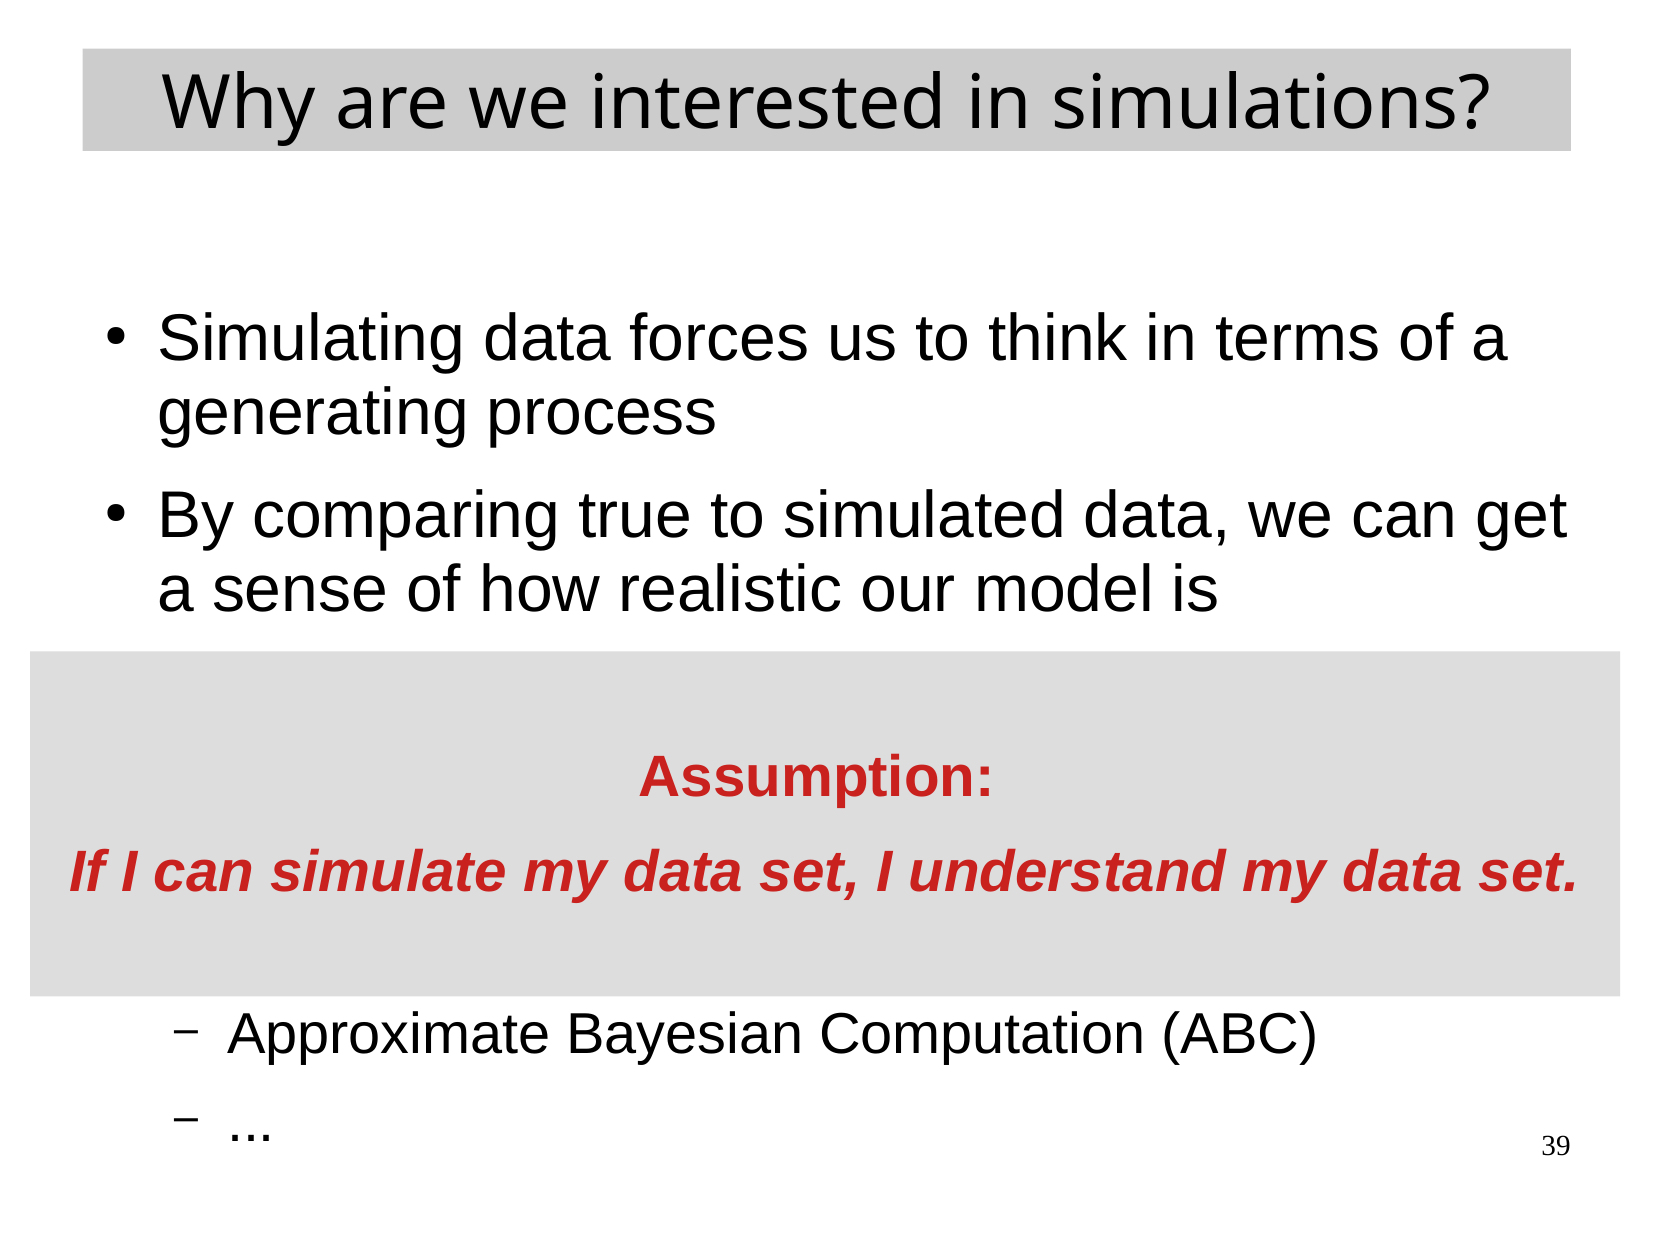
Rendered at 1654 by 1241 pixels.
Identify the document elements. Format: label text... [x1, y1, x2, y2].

list Simulating data forces us to think in terms of a generating process By comparing true to simulated data, we can get a sense of how realistic our model is Simulations are also central to a lot of inferential problems: Validation of inference methods Posterior predictive tests Approximate Bayesian Computation (ABC) ... [86, 997, 1576, 1156]
title Why are we interested in simulations? [82, 49, 1571, 151]
text_box Assumption: If I can simulate my data set, I understand my data set. [30, 651, 1621, 997]
list Simulating data forces us to think in terms of a generating process By comparing true to simulated data, we can get a sense of how realistic our model is Simulations are also central to a lot of inferential problems: Validation of inference methods Posterior predictive tests Approximate Bayesian Computation (ABC) ... [86, 300, 1576, 651]
